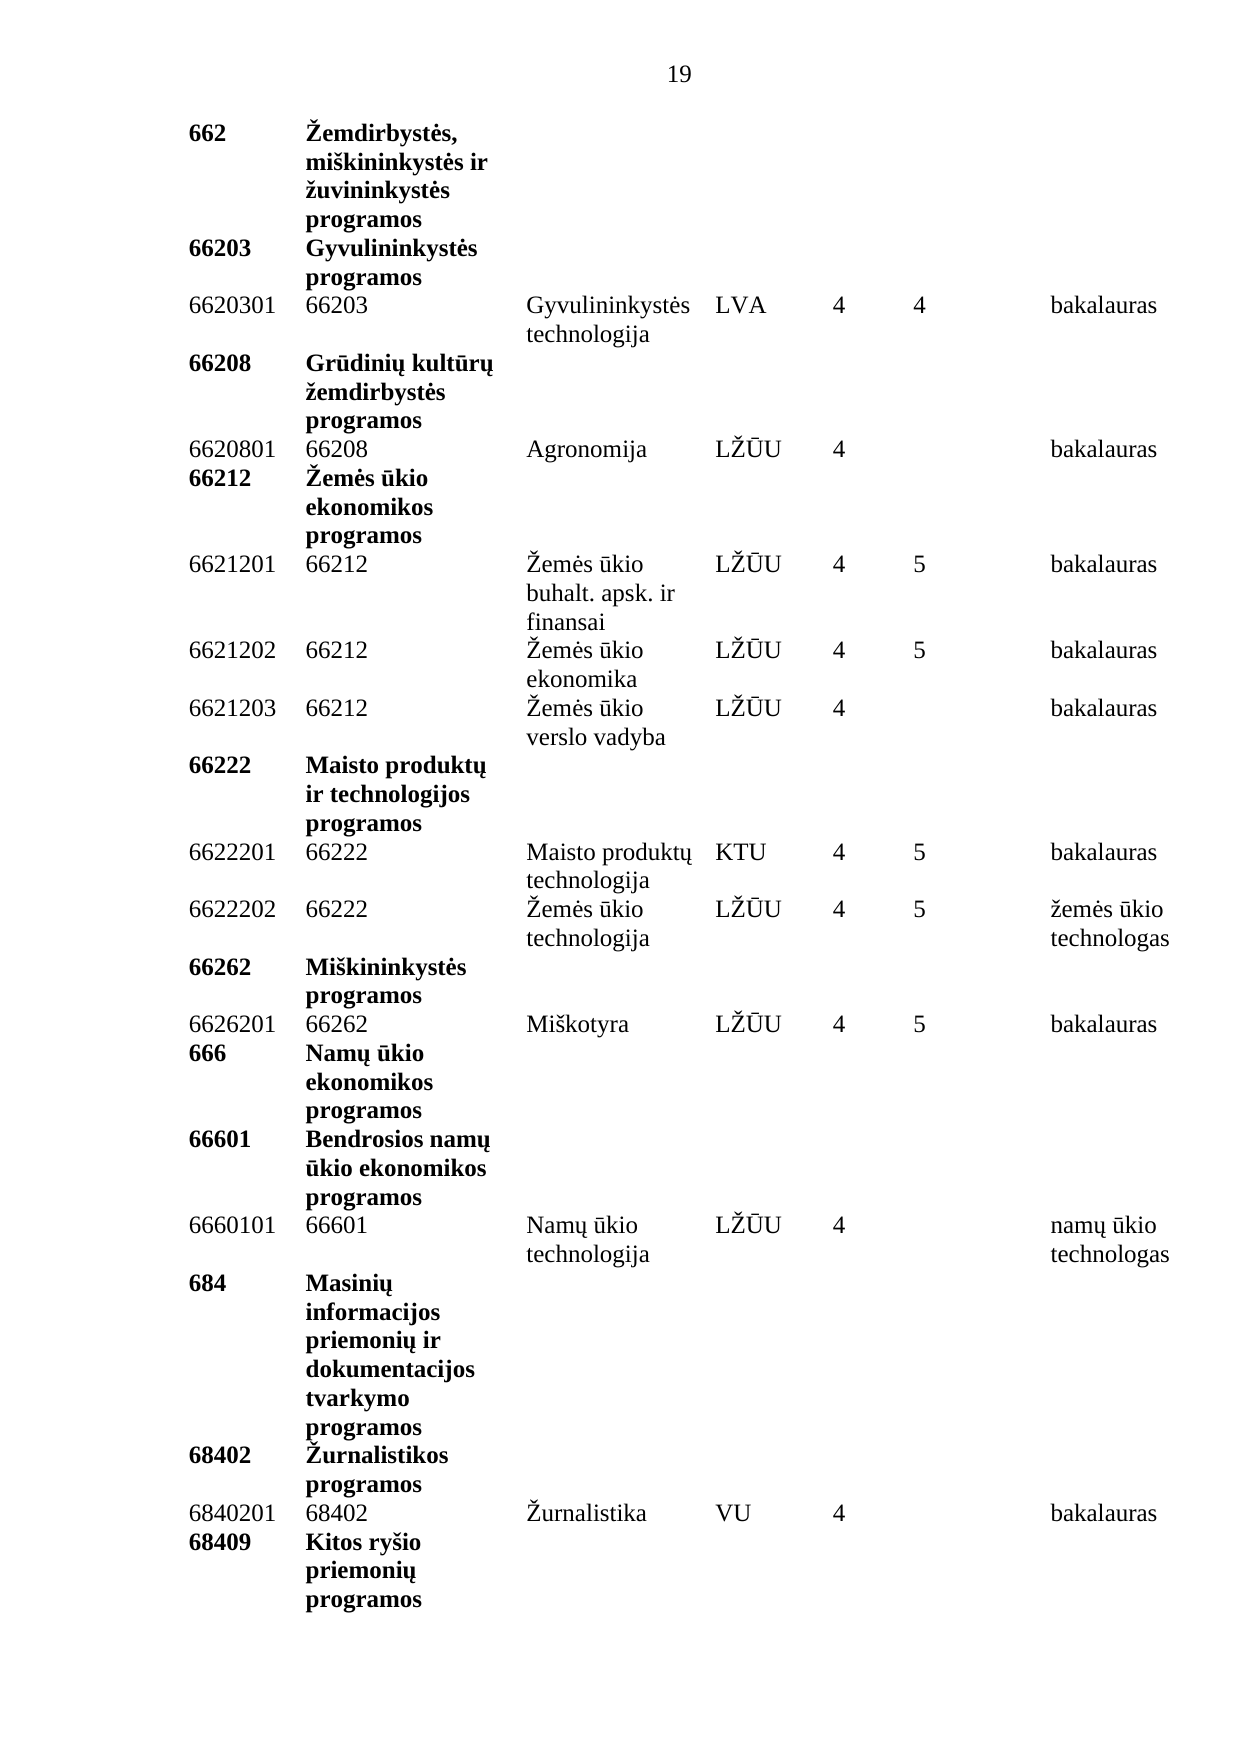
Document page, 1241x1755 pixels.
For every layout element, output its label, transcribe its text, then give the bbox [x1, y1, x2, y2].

table_cell [1197, 1441, 1202, 1498]
table_cell 6620801 [177, 434, 294, 463]
table_cell [1039, 1441, 1197, 1498]
table_cell 4 [821, 291, 902, 348]
table_cell Gyvulininkystės programos [294, 233, 515, 291]
table_cell Maisto produktų technologija [515, 837, 704, 894]
table_cell 5 [902, 837, 973, 894]
table_cell 66262 [177, 952, 294, 1009]
table_cell [515, 1441, 704, 1498]
table_cell 5 [902, 1009, 973, 1038]
table_cell LVA [704, 291, 821, 348]
table_cell [1202, 1124, 1207, 1211]
table_cell [1202, 894, 1207, 952]
table_cell [1197, 693, 1202, 751]
table_cell [1039, 751, 1197, 837]
table_cell [902, 1268, 973, 1441]
table_cell 66208 [177, 348, 294, 434]
table_cell [1202, 549, 1207, 636]
table_cell bakalauras [1039, 837, 1197, 894]
table_cell [1039, 348, 1197, 434]
table_cell Žemdirbystės, miškininkystės ir žuvininkystės programos [294, 118, 515, 233]
table_cell namų ūkio technologas [1039, 1211, 1197, 1268]
table_cell 4 [821, 1009, 902, 1038]
table_cell Miškininkystės programos [294, 952, 515, 1009]
table_cell [821, 118, 902, 233]
table_cell [902, 693, 973, 751]
table_cell [821, 348, 902, 434]
table_cell [1039, 1124, 1197, 1211]
table_cell [704, 1527, 821, 1613]
table_cell bakalauras [1039, 636, 1197, 693]
table_cell [902, 1527, 973, 1613]
table_cell VU [704, 1498, 821, 1527]
table_cell 6840201 [177, 1498, 294, 1527]
table_cell 6621203 [177, 693, 294, 751]
table_cell Namų ūkio ekonomikos programos [294, 1038, 515, 1124]
table_cell [1202, 1211, 1207, 1268]
table_cell [1202, 118, 1207, 233]
table_cell [1197, 434, 1202, 463]
table_cell 66203 [294, 291, 515, 348]
table_cell [973, 291, 1039, 348]
table_cell [1197, 837, 1202, 894]
table_cell 4 [821, 434, 902, 463]
table_cell 66222 [294, 837, 515, 894]
table_cell 6626201 [177, 1009, 294, 1038]
table_cell bakalauras [1039, 1498, 1197, 1527]
table_cell [902, 1211, 973, 1268]
table_cell [704, 952, 821, 1009]
table_cell 68402 [177, 1441, 294, 1498]
table_cell [973, 1038, 1039, 1124]
table_cell [973, 1268, 1039, 1441]
table_cell 4 [821, 693, 902, 751]
table_cell [902, 463, 973, 549]
table_cell [973, 952, 1039, 1009]
table_cell [973, 1009, 1039, 1038]
table_cell Kitos ryšio priemonių programos [294, 1527, 515, 1613]
table_cell Žemės ūkio technologija [515, 894, 704, 952]
table_cell [821, 952, 902, 1009]
table_cell [973, 463, 1039, 549]
table_cell 4 [902, 291, 973, 348]
table_cell [515, 463, 704, 549]
table_cell [1197, 636, 1202, 693]
table_cell [973, 1527, 1039, 1613]
table_cell [902, 348, 973, 434]
table_cell 66601 [294, 1211, 515, 1268]
table_cell 66203 [177, 233, 294, 291]
table_cell [704, 463, 821, 549]
table_cell [1197, 751, 1202, 837]
table_cell 666 [177, 1038, 294, 1124]
table_cell LŽŪU [704, 549, 821, 636]
table_cell [973, 434, 1039, 463]
table_cell [973, 837, 1039, 894]
table_cell [1039, 118, 1197, 233]
table_cell [515, 348, 704, 434]
table_cell [1039, 1038, 1197, 1124]
table_cell 4 [821, 636, 902, 693]
table_cell [1202, 636, 1207, 693]
table_cell [973, 233, 1039, 291]
table_cell [1202, 233, 1207, 291]
table_cell LŽŪU [704, 434, 821, 463]
table_cell [515, 118, 704, 233]
table_cell 68409 [177, 1527, 294, 1613]
table_cell [1197, 1009, 1202, 1038]
table_cell Žemės ūkio ekonomikos programos [294, 463, 515, 549]
table_cell [704, 233, 821, 291]
table_cell 66222 [294, 894, 515, 952]
table_cell žemės ūkio technologas [1039, 894, 1197, 952]
table_cell [1197, 1527, 1202, 1613]
table_cell [821, 1038, 902, 1124]
table_cell 4 [821, 1498, 902, 1527]
table_cell [1202, 348, 1207, 434]
table_cell [704, 1441, 821, 1498]
table_cell Miškotyra [515, 1009, 704, 1038]
table_cell Žurnalistika [515, 1498, 704, 1527]
table_cell [1039, 952, 1197, 1009]
table_cell 5 [902, 636, 973, 693]
table_cell Masinių informacijos priemonių ir dokumentacijos tvarkymo programos [294, 1268, 515, 1441]
table_cell [1197, 1211, 1202, 1268]
table_cell [1039, 1527, 1197, 1613]
table_cell 66212 [294, 549, 515, 636]
table_cell [973, 636, 1039, 693]
table_cell [1202, 1268, 1207, 1441]
table_cell 66212 [294, 636, 515, 693]
table_cell [973, 693, 1039, 751]
table_cell [902, 233, 973, 291]
table_cell [1039, 233, 1197, 291]
table_cell Žurnalistikos programos [294, 1441, 515, 1498]
table_cell [1202, 1527, 1207, 1613]
table_cell [1197, 894, 1202, 952]
table_cell LŽŪU [704, 1009, 821, 1038]
table_cell [1202, 1498, 1207, 1527]
table_cell [1197, 291, 1202, 348]
table_cell [973, 1498, 1039, 1527]
table_cell 66222 [177, 751, 294, 837]
table_cell [704, 348, 821, 434]
table_cell [704, 118, 821, 233]
table_cell [821, 1441, 902, 1498]
table_cell [1202, 463, 1207, 549]
table_cell [515, 1124, 704, 1211]
table_cell 6660101 [177, 1211, 294, 1268]
table_cell [515, 1527, 704, 1613]
table_cell 684 [177, 1268, 294, 1441]
table_cell [704, 1268, 821, 1441]
table_cell [902, 434, 973, 463]
table_cell [515, 751, 704, 837]
table_cell [973, 348, 1039, 434]
table_cell [1202, 837, 1207, 894]
table_cell [1202, 1441, 1207, 1498]
table_cell 4 [821, 894, 902, 952]
table_cell [902, 751, 973, 837]
table_cell [1202, 1009, 1207, 1038]
table_cell [1202, 1038, 1207, 1124]
table_cell 5 [902, 549, 973, 636]
table_cell [704, 751, 821, 837]
table_cell [1202, 751, 1207, 837]
table_cell bakalauras [1039, 693, 1197, 751]
table_cell Namų ūkio technologija [515, 1211, 704, 1268]
table_cell 66212 [177, 463, 294, 549]
table_cell [1202, 952, 1207, 1009]
table_cell Bendrosios namų ūkio ekonomikos programos [294, 1124, 515, 1211]
table_cell [1197, 1498, 1202, 1527]
table_cell [821, 1268, 902, 1441]
table_cell 6622201 [177, 837, 294, 894]
table_cell [821, 463, 902, 549]
table_cell [1197, 549, 1202, 636]
table_cell [902, 1498, 973, 1527]
table_cell [1197, 1268, 1202, 1441]
table_cell [821, 1527, 902, 1613]
table_cell [973, 894, 1039, 952]
table_cell [1197, 952, 1202, 1009]
table_cell [1202, 693, 1207, 751]
table_cell 5 [902, 894, 973, 952]
table_cell [1197, 348, 1202, 434]
table_cell [1197, 463, 1202, 549]
table_cell 6622202 [177, 894, 294, 952]
table_cell 66262 [294, 1009, 515, 1038]
table_cell LŽŪU [704, 693, 821, 751]
table_cell Gyvulininkystės technologija [515, 291, 704, 348]
table_cell [821, 233, 902, 291]
table_cell [1197, 118, 1202, 233]
table_cell [1202, 291, 1207, 348]
table_cell 4 [821, 549, 902, 636]
table_cell [902, 1038, 973, 1124]
table_cell [515, 233, 704, 291]
table_cell [515, 1268, 704, 1441]
table_cell 6621202 [177, 636, 294, 693]
table_cell bakalauras [1039, 549, 1197, 636]
table_cell 66208 [294, 434, 515, 463]
table_cell [704, 1038, 821, 1124]
table_cell [902, 1441, 973, 1498]
table_cell [1039, 463, 1197, 549]
table_cell [973, 118, 1039, 233]
table_cell Agronomija [515, 434, 704, 463]
table_cell 6621201 [177, 549, 294, 636]
table_cell 66212 [294, 693, 515, 751]
table_cell [973, 1124, 1039, 1211]
table_cell Žemės ūkio buhalt. apsk. ir finansai [515, 549, 704, 636]
table_cell 4 [821, 837, 902, 894]
table_cell Maisto produktų ir technologijos programos [294, 751, 515, 837]
table_cell [821, 1124, 902, 1211]
table_cell 4 [821, 1211, 902, 1268]
table_cell [902, 118, 973, 233]
table_cell [1202, 434, 1207, 463]
table_cell [1197, 1038, 1202, 1124]
table_cell [704, 1124, 821, 1211]
table_cell [973, 1211, 1039, 1268]
table_cell Žemės ūkio ekonomika [515, 636, 704, 693]
table_cell 68402 [294, 1498, 515, 1527]
table_cell [821, 751, 902, 837]
table_cell [973, 751, 1039, 837]
table_cell [902, 952, 973, 1009]
table_cell [1039, 1268, 1197, 1441]
table_cell LŽŪU [704, 1211, 821, 1268]
table_cell LŽŪU [704, 894, 821, 952]
table_cell Grūdinių kultūrų žemdirbystės programos [294, 348, 515, 434]
table_cell [973, 549, 1039, 636]
table_cell [1197, 233, 1202, 291]
table_cell 66601 [177, 1124, 294, 1211]
table_cell [902, 1124, 973, 1211]
table_cell KTU [704, 837, 821, 894]
table_cell 662 [177, 118, 294, 233]
table_cell 6620301 [177, 291, 294, 348]
table_cell bakalauras [1039, 434, 1197, 463]
table_cell Žemės ūkio verslo vadyba [515, 693, 704, 751]
table_cell [515, 952, 704, 1009]
table_cell [515, 1038, 704, 1124]
table_cell [1197, 1124, 1202, 1211]
table_cell [973, 1441, 1039, 1498]
table_cell bakalauras [1039, 1009, 1197, 1038]
table_cell bakalauras [1039, 291, 1197, 348]
table_cell LŽŪU [704, 636, 821, 693]
